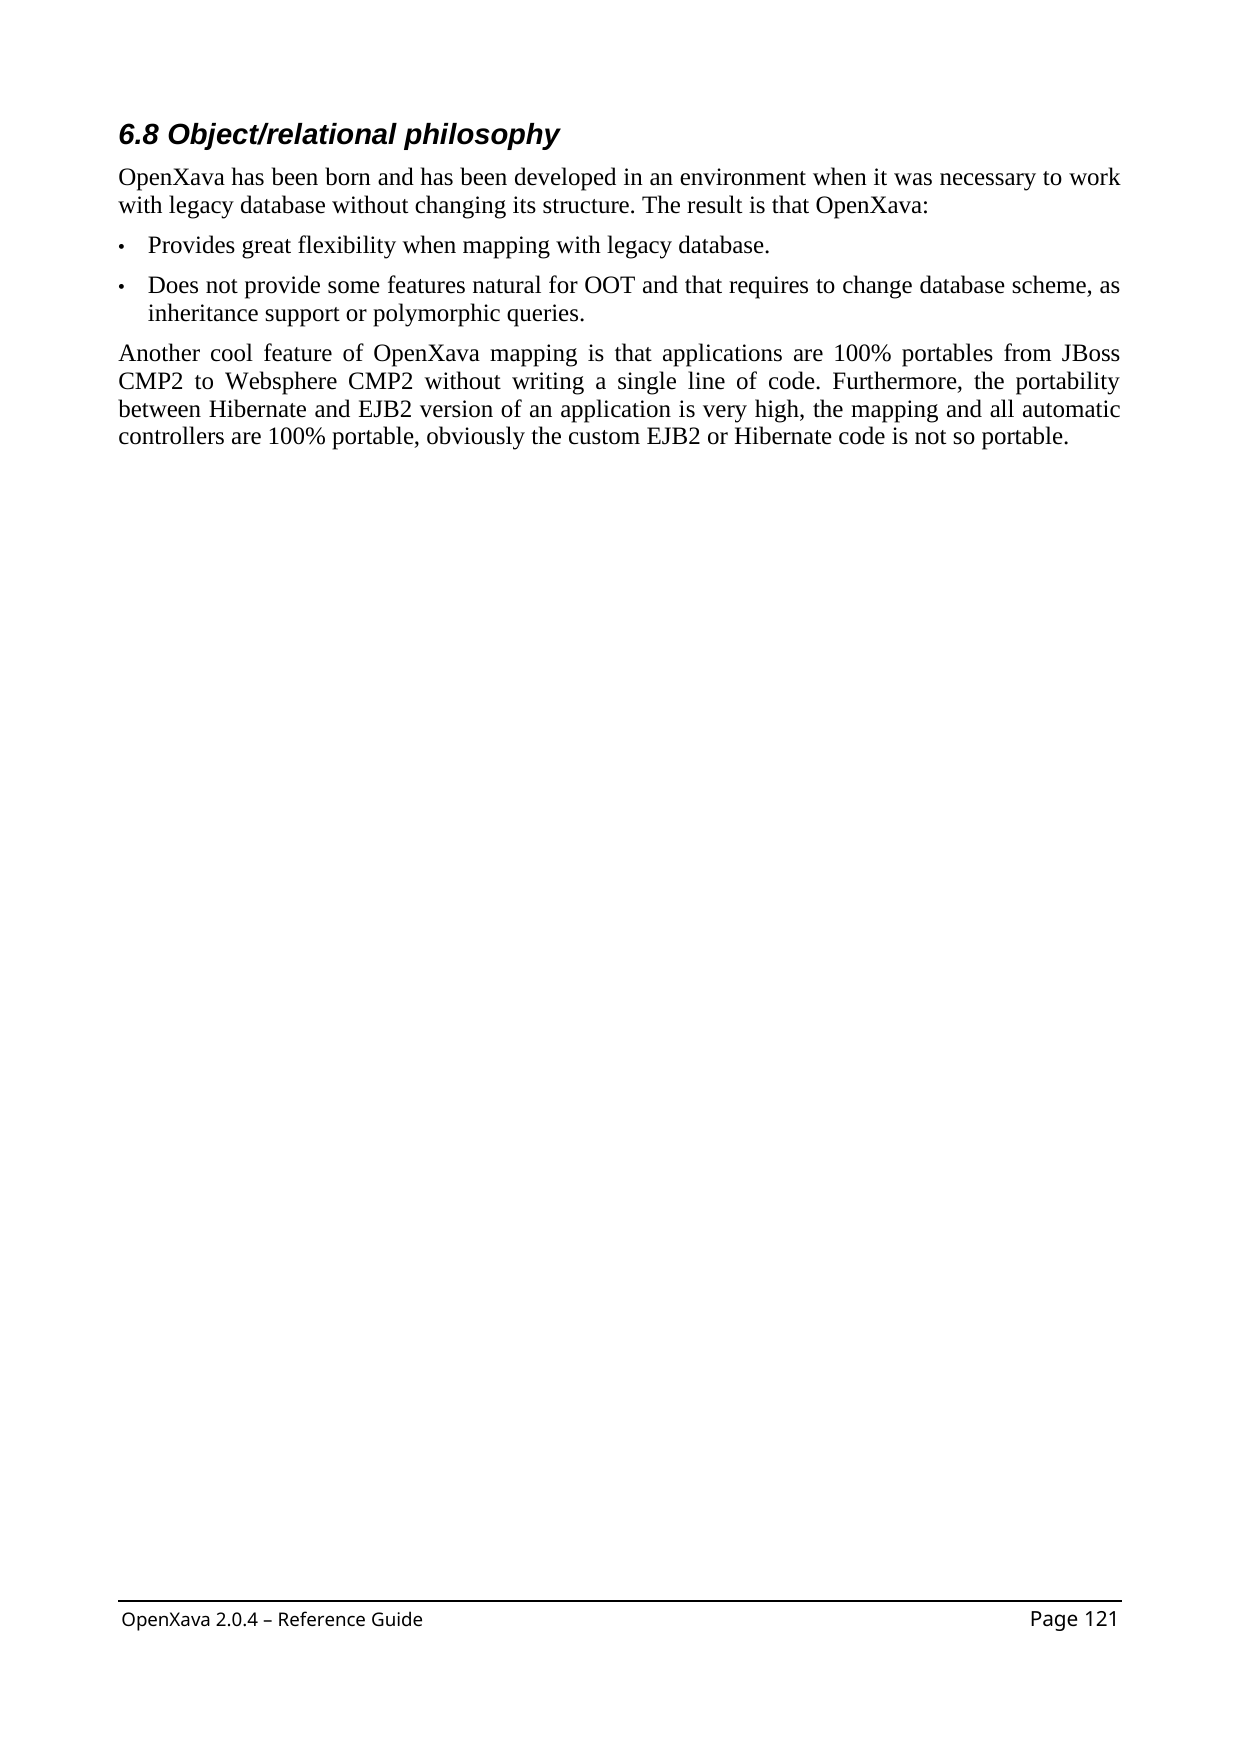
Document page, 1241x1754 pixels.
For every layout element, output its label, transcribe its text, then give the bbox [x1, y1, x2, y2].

text Another cool feature of OpenXava mapping is that applications are 100% portables from JBoss CMP2 to Websphere CMP2 without writing a single line of code. Furthermore, the portability between Hibernate and EJB2 version of an application is very high, the mapping and all automatic controllers are 100% portable, obviously the custom EJB2 or Hibernate code is not so portable. [118, 339, 1122, 450]
text OpenXava has been born and has been developed in an environment when it was necessary to work with legacy database without changing its structure. The result is that OpenXava: [118, 163, 1122, 219]
list Provides great flexibility when mapping with legacy database. [118, 231, 1122, 259]
list Does not provide some features natural for OOT and that requires to change database scheme, as inheritance support or polymorphic queries. [118, 271, 1122, 327]
subtitle Object/relational philosophy [118, 118, 1122, 151]
